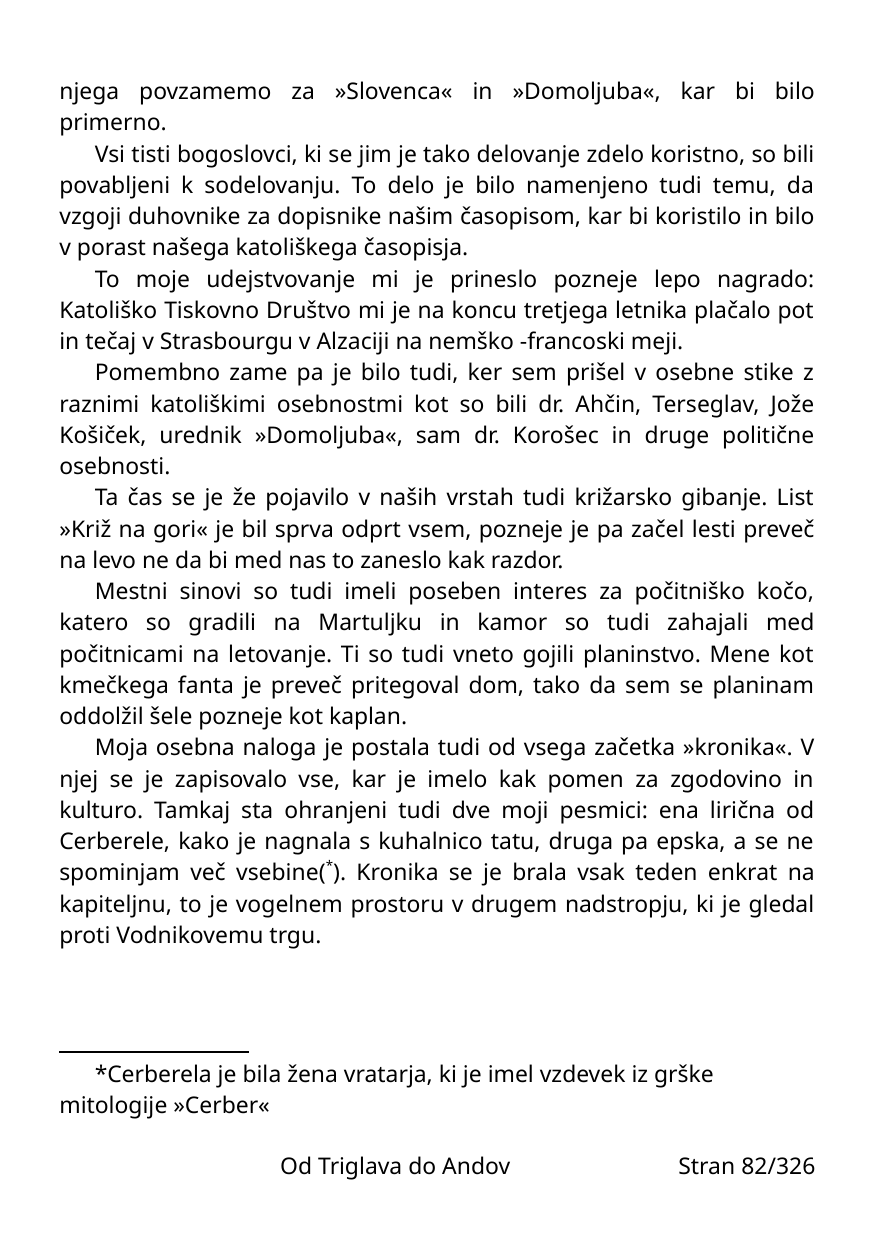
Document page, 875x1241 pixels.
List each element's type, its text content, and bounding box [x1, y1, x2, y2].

text Pomembno zame pa je bilo tudi, ker sem prišel v osebne stike z raznimi katoliškimi osebnostmi kot so bili dr. Ahčin, Terseglav, Jože Košiček, urednik »Domoljuba«, sam dr. Korošec in druge politične osebnosti. [59, 356, 815, 481]
text To moje udejstvovanje mi je prineslo pozneje lepo nagrado: Katoliško Tiskovno Društvo mi je na koncu tretjega letnika plačalo pot in tečaj v Strasbourgu v Alzaciji na nemško -francoski meji. [59, 262, 815, 356]
text Moja osebna naloga je postala tudi od vsega začetka »kronika«. V njej se je zapisovalo vse, kar je imelo kak pomen za zgodovino in kulturo. Tamkaj sta ohranjeni tudi dve moji pesmici: ena lirična od Cerberele, kako je nagnala s kuhalnico tatu, druga pa epska, a se ne spominjam več vsebine(). Kronika se je brala vsak teden enkrat na kapiteljnu, to je vogelnem prostoru v drugem nadstropju, ki je gledal proti Vodnikovemu trgu. [59, 731, 815, 950]
text Ta čas se je že pojavilo v naših vrstah tudi križarsko gibanje. List »Križ na gori« je bil sprva odprt vsem, pozneje je pa začel lesti preveč na levo ne da bi med nas to zaneslo kak razdor. [59, 481, 815, 575]
text njega povzamemo za »Slovenca« in »Domoljuba«, kar bi bilo primerno. [59, 75, 815, 137]
text Mestni sinovi so tudi imeli poseben interes za počitniško kočo, katero so gradili na Martuljku in kamor so tudi zahajali med počitnicami na letovanje. Ti so tudi vneto gojili planinstvo. Mene kot kmečkega fanta je preveč pritegoval dom, tako da sem se planinam oddolžil šele pozneje kot kaplan. [59, 575, 815, 731]
text Cerberela je bila žena vratarja, ki je imel vzdevek iz grške mitologije »Cerber« [59, 1058, 815, 1120]
text Vsi tisti bogoslovci, ki se jim je tako delovanje zdelo koristno, so bili povabljeni k sodelovanju. To delo je bilo namenjeno tudi temu, da vzgoji duhovnike za dopisnike našim časopisom, kar bi koristilo in bilo v porast našega katoliškega časopisja. [59, 137, 815, 262]
